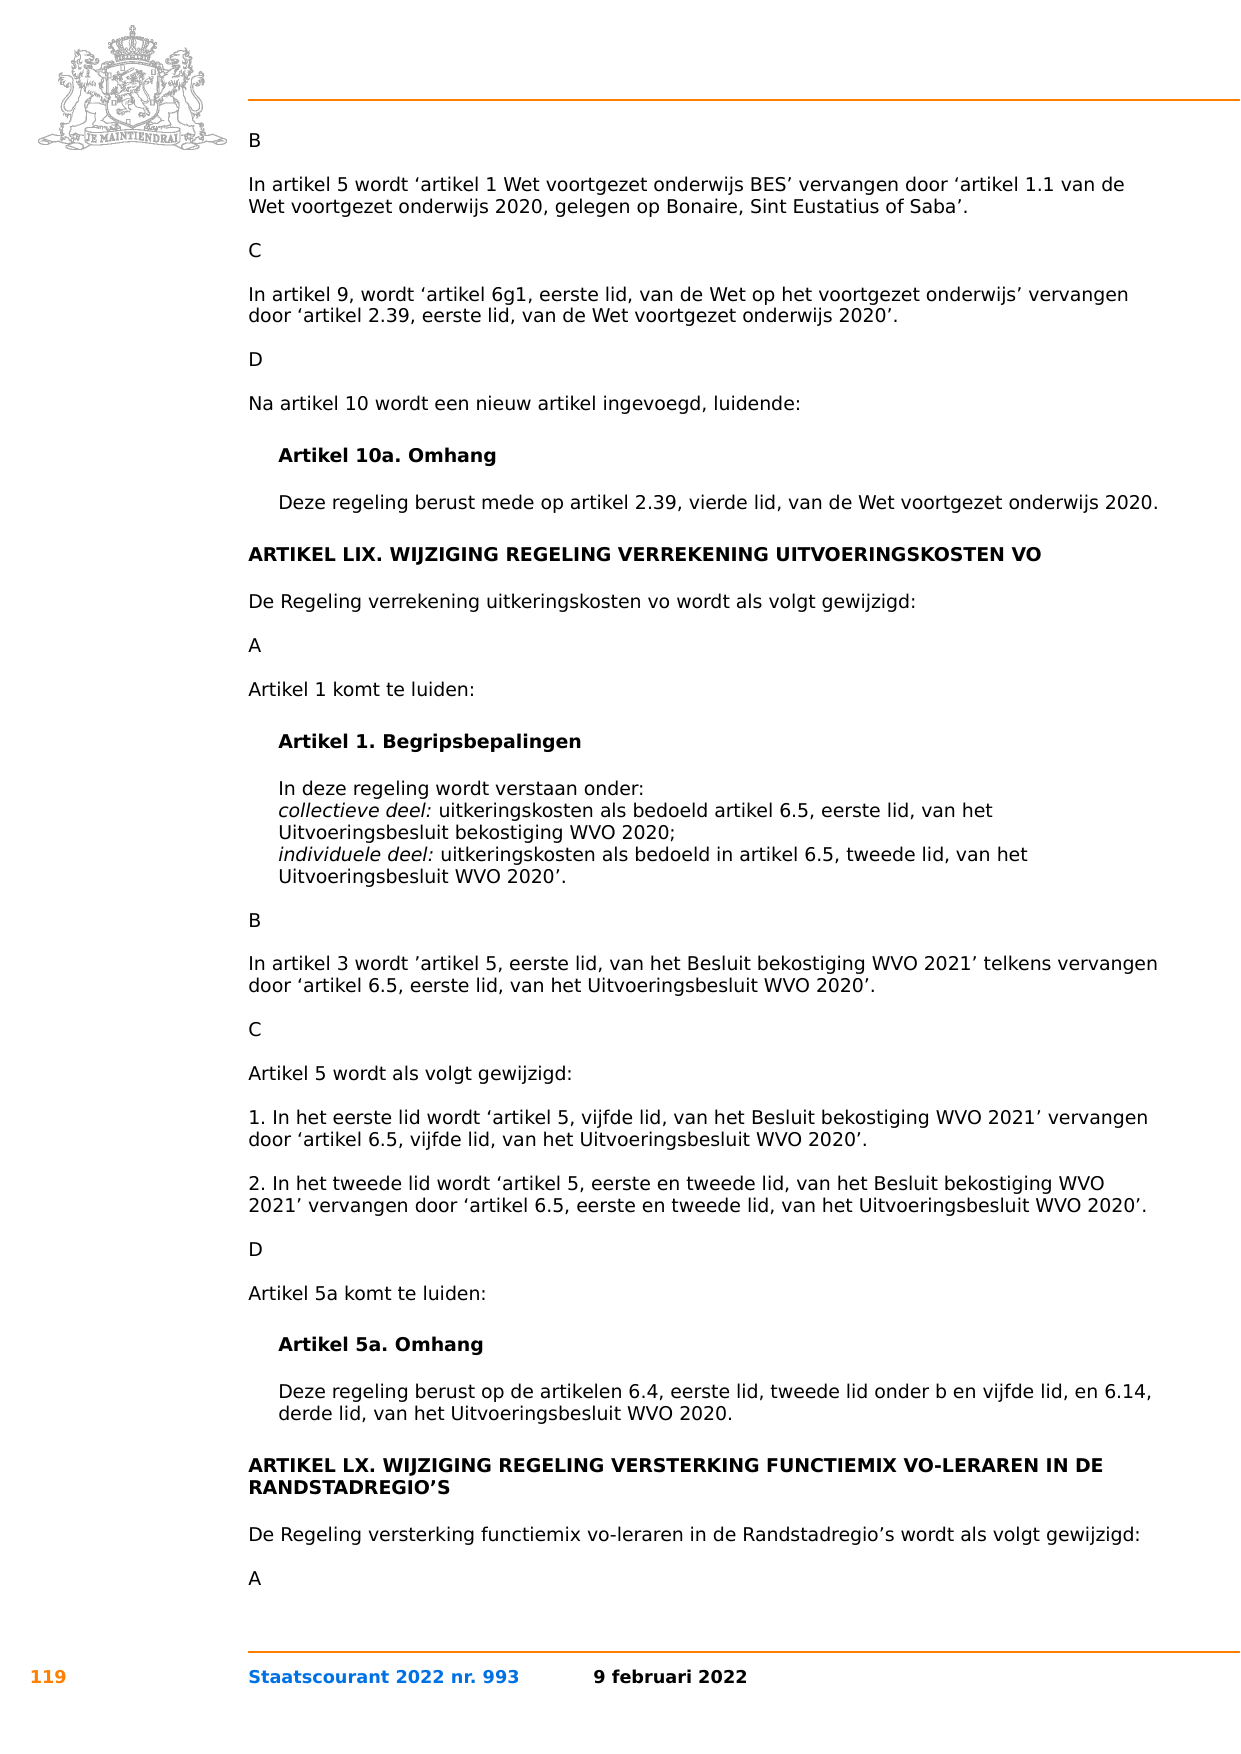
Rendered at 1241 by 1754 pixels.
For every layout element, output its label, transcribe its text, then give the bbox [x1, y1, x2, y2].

subtitle Artikel 5a. Omhang [278, 1334, 1163, 1356]
text Deze regeling berust mede op artikel 2.39, vierde lid, van de Wet voortgezet onderwijs 2020. [278, 492, 1163, 514]
text D [248, 1238, 1163, 1261]
text B [248, 130, 1163, 152]
text 1. In het eerste lid wordt ‘artikel 5, vijfde lid, van het Besluit bekostiging WVO 2021’ vervangen door ‘artikel 6.5, vijfde lid, van het Uitvoeringsbesluit WVO 2020’. [248, 1107, 1163, 1151]
text Na artikel 10 wordt een nieuw artikel ingevoegd, luidende: [248, 393, 1163, 415]
text De Regeling verrekening uitkeringskosten vo wordt als volgt gewijzigd: [248, 591, 1163, 613]
subtitle ARTIKEL LIX. WIJZIGING REGELING VERREKENING UITVOERINGSKOSTEN VO [248, 544, 1163, 566]
text Deze regeling berust op de artikelen 6.4, eerste lid, tweede lid onder b en vijfde lid, en 6.14, derde lid, van het Uitvoeringsbesluit WVO 2020. [278, 1381, 1163, 1425]
text B [248, 909, 1163, 931]
text A [248, 1568, 1163, 1590]
text In artikel 9, wordt ‘artikel 6g1, eerste lid, van de Wet op het voortgezet onderwijs’ vervangen door ‘artikel 2.39, eerste lid, van de Wet voortgezet onderwijs 2020’. [248, 283, 1163, 327]
text A [248, 635, 1163, 657]
text 2. In het tweede lid wordt ‘artikel 5, eerste en tweede lid, van het Besluit bekostiging WVO 2021’ vervangen door ‘artikel 6.5, eerste en tweede lid, van het Uitvoeringsbesluit WVO 2020’. [248, 1173, 1163, 1217]
text De Regeling versterking functiemix vo-leraren in de Randstadregio’s wordt als volgt gewijzigd: [248, 1524, 1163, 1546]
picture [38, 25, 227, 150]
text Artikel 5a komt te luiden: [248, 1282, 1163, 1304]
text In artikel 5 wordt ‘artikel 1 Wet voortgezet onderwijs BES’ vervangen door ‘artikel 1.1 van de Wet voortgezet onderwijs 2020, gelegen op Bonaire, Sint Eustatius of Saba’. [248, 174, 1163, 218]
text Artikel 5 wordt als volgt gewijzigd: [248, 1063, 1163, 1085]
text Artikel 1 komt te luiden: [248, 679, 1163, 701]
subtitle ARTIKEL LX. WIJZIGING REGELING VERSTERKING FUNCTIEMIX VO-LERAREN IN DE RANDSTADREGIO’S [248, 1455, 1163, 1499]
text In artikel 3 wordt ’artikel 5, eerste lid, van het Besluit bekostiging WVO 2021’ telkens vervangen door ‘artikel 6.5, eerste lid, van het Uitvoeringsbesluit WVO 2020’. [248, 953, 1163, 997]
subtitle Artikel 10a. Omhang [278, 445, 1163, 467]
text individuele deel: uitkeringskosten als bedoeld in artikel 6.5, tweede lid, van het Uitvoeringsbesluit WVO 2020’. [278, 844, 1163, 888]
subtitle Artikel 1. Begripsbepalingen [278, 731, 1163, 753]
text C [248, 239, 1163, 262]
text C [248, 1019, 1163, 1041]
text In deze regeling wordt verstaan onder: [278, 778, 1163, 800]
text collectieve deel: uitkeringskosten als bedoeld artikel 6.5, eerste lid, van het Uitvoeringsbesluit bekostiging WVO 2020; [278, 800, 1163, 844]
text D [248, 349, 1163, 371]
